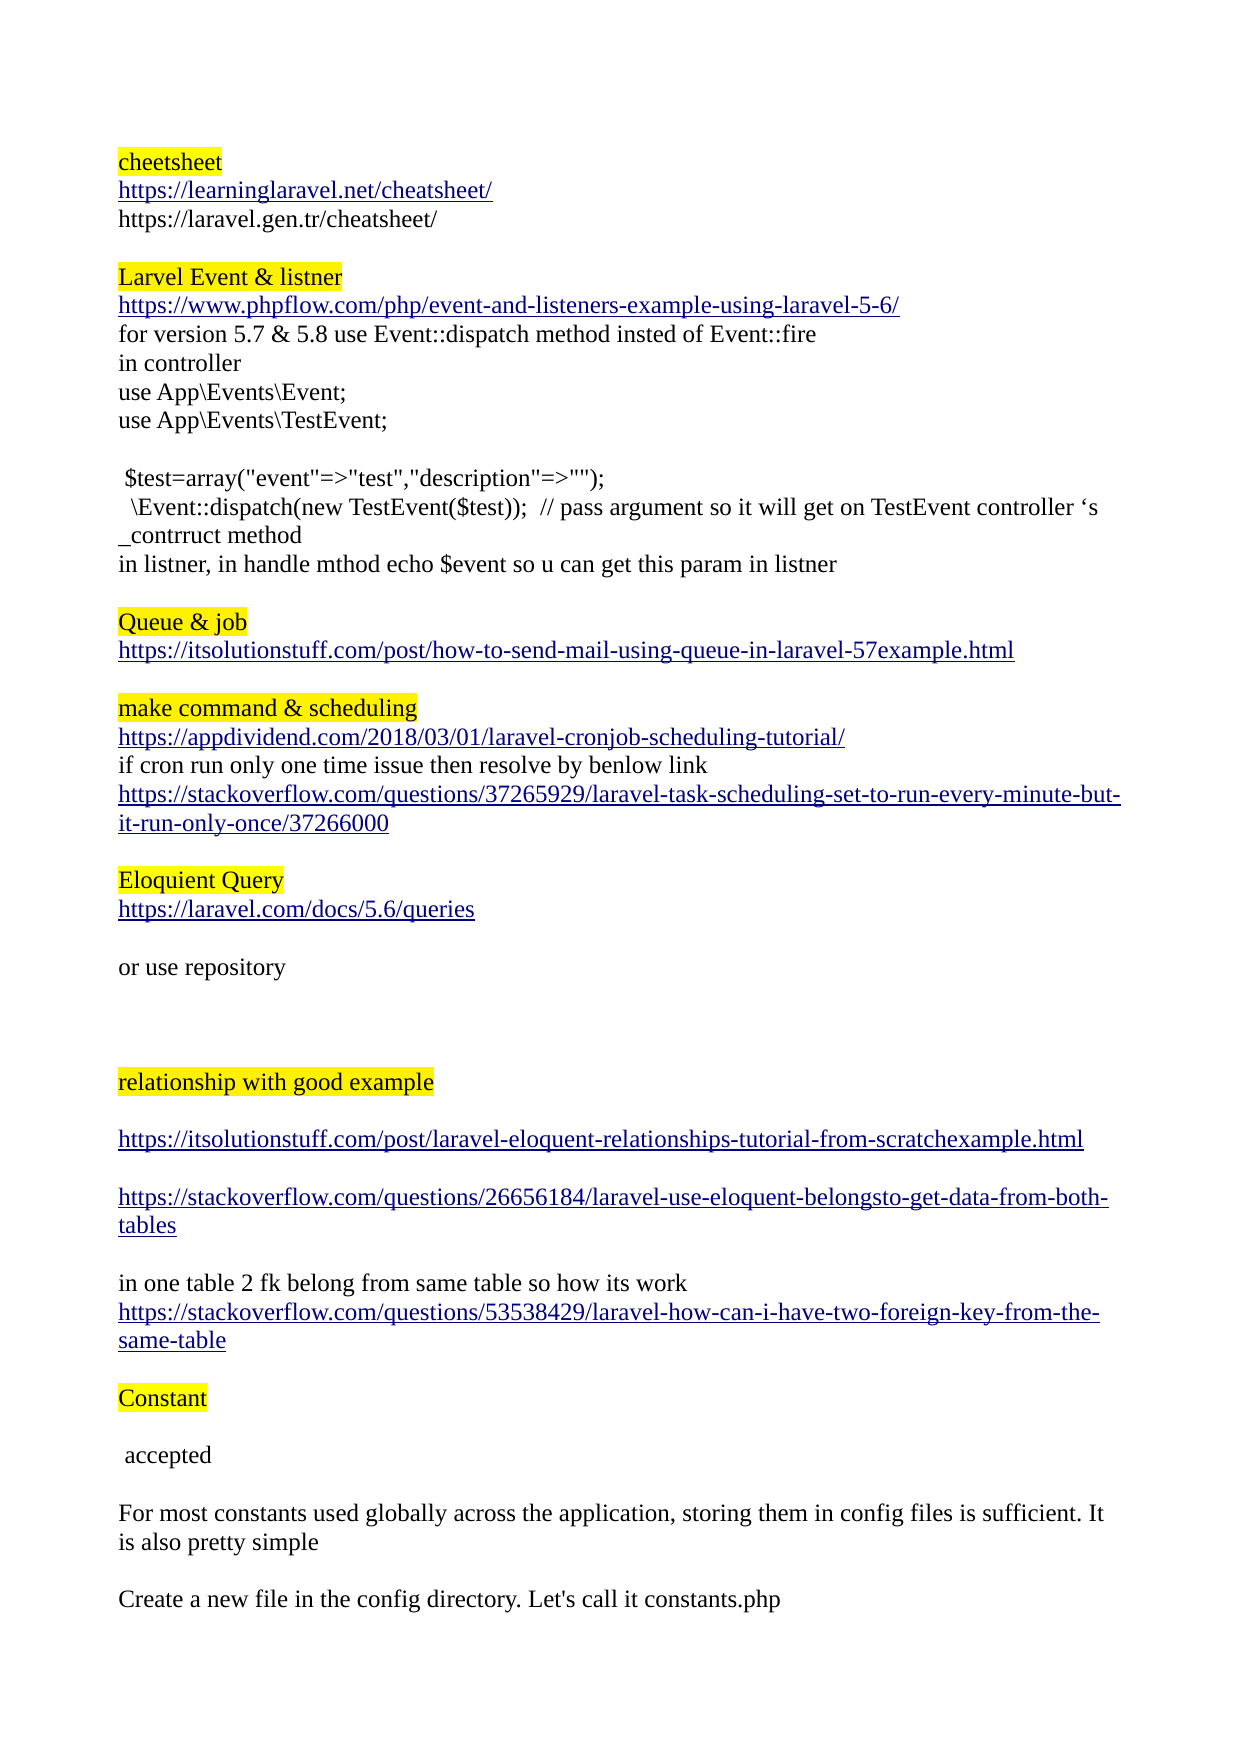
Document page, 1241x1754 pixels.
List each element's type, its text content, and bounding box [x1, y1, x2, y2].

text https://stackoverflow.com/questions/53538429/laravel-how-can-i-have-two-foreign-key-from-the-same-table [118, 1297, 1122, 1354]
text https://laravel.gen.tr/cheatsheet/ [118, 204, 1122, 233]
text https://appdividend.com/2018/03/01/laravel-cronjob-scheduling-tutorial/ [118, 722, 1122, 751]
text in one table 2 fk belong from same table so how its work [118, 1268, 1122, 1297]
text use App\Events\Event; [118, 377, 1122, 406]
text in controller [118, 348, 1122, 377]
text Larvel Event & listner [118, 262, 1122, 291]
text https://learninglaravel.net/cheatsheet/ [118, 176, 1122, 204]
text https://stackoverflow.com/questions/26656184/laravel-use-eloquent-belongsto-get-data-from-both-tables [118, 1182, 1122, 1239]
text Create a new file in the config directory. Let's call it constants.php [118, 1584, 1122, 1613]
text https://itsolutionstuff.com/post/how-to-send-mail-using-queue-in-laravel-57example.html [118, 636, 1122, 664]
text https://stackoverflow.com/questions/37265929/laravel-task-scheduling-set-to-run-every-minute-but-it-run-only-once/37266000 [118, 779, 1122, 837]
text for version 5.7 & 5.8 use Event::dispatch method insted of Event::fire [118, 319, 1122, 348]
text make command & scheduling [118, 693, 1122, 722]
text or use repository [118, 952, 1122, 981]
text Constant [118, 1383, 1122, 1412]
text in listner, in handle mthod echo $event so u can get this param in listner [118, 549, 1122, 578]
text https://www.phpflow.com/php/event-and-listeners-example-using-laravel-5-6/ [118, 291, 1122, 319]
text if cron run only one time issue then resolve by benlow link [118, 751, 1122, 779]
text Queue & job [118, 607, 1122, 636]
text https://laravel.com/docs/5.6/queries [118, 894, 1122, 923]
text \Event::dispatch(new TestEvent($test)); // pass argument so it will get on TestEvent controller ‘s _contrruct method [118, 492, 1122, 549]
text For most constants used globally across the application, storing them in config files is sufficient. It is also pretty simple [118, 1498, 1122, 1556]
text relationship with good example [118, 1067, 1122, 1096]
text cheetsheet [118, 147, 1122, 176]
text use App\Events\TestEvent; [118, 406, 1122, 434]
text Eloquient Query [118, 866, 1122, 894]
text accepted [118, 1441, 1122, 1469]
text https://itsolutionstuff.com/post/laravel-eloquent-relationships-tutorial-from-scratchexample.html [118, 1124, 1122, 1153]
text $test=array("event"=>"test","description"=>""); [118, 463, 1122, 492]
